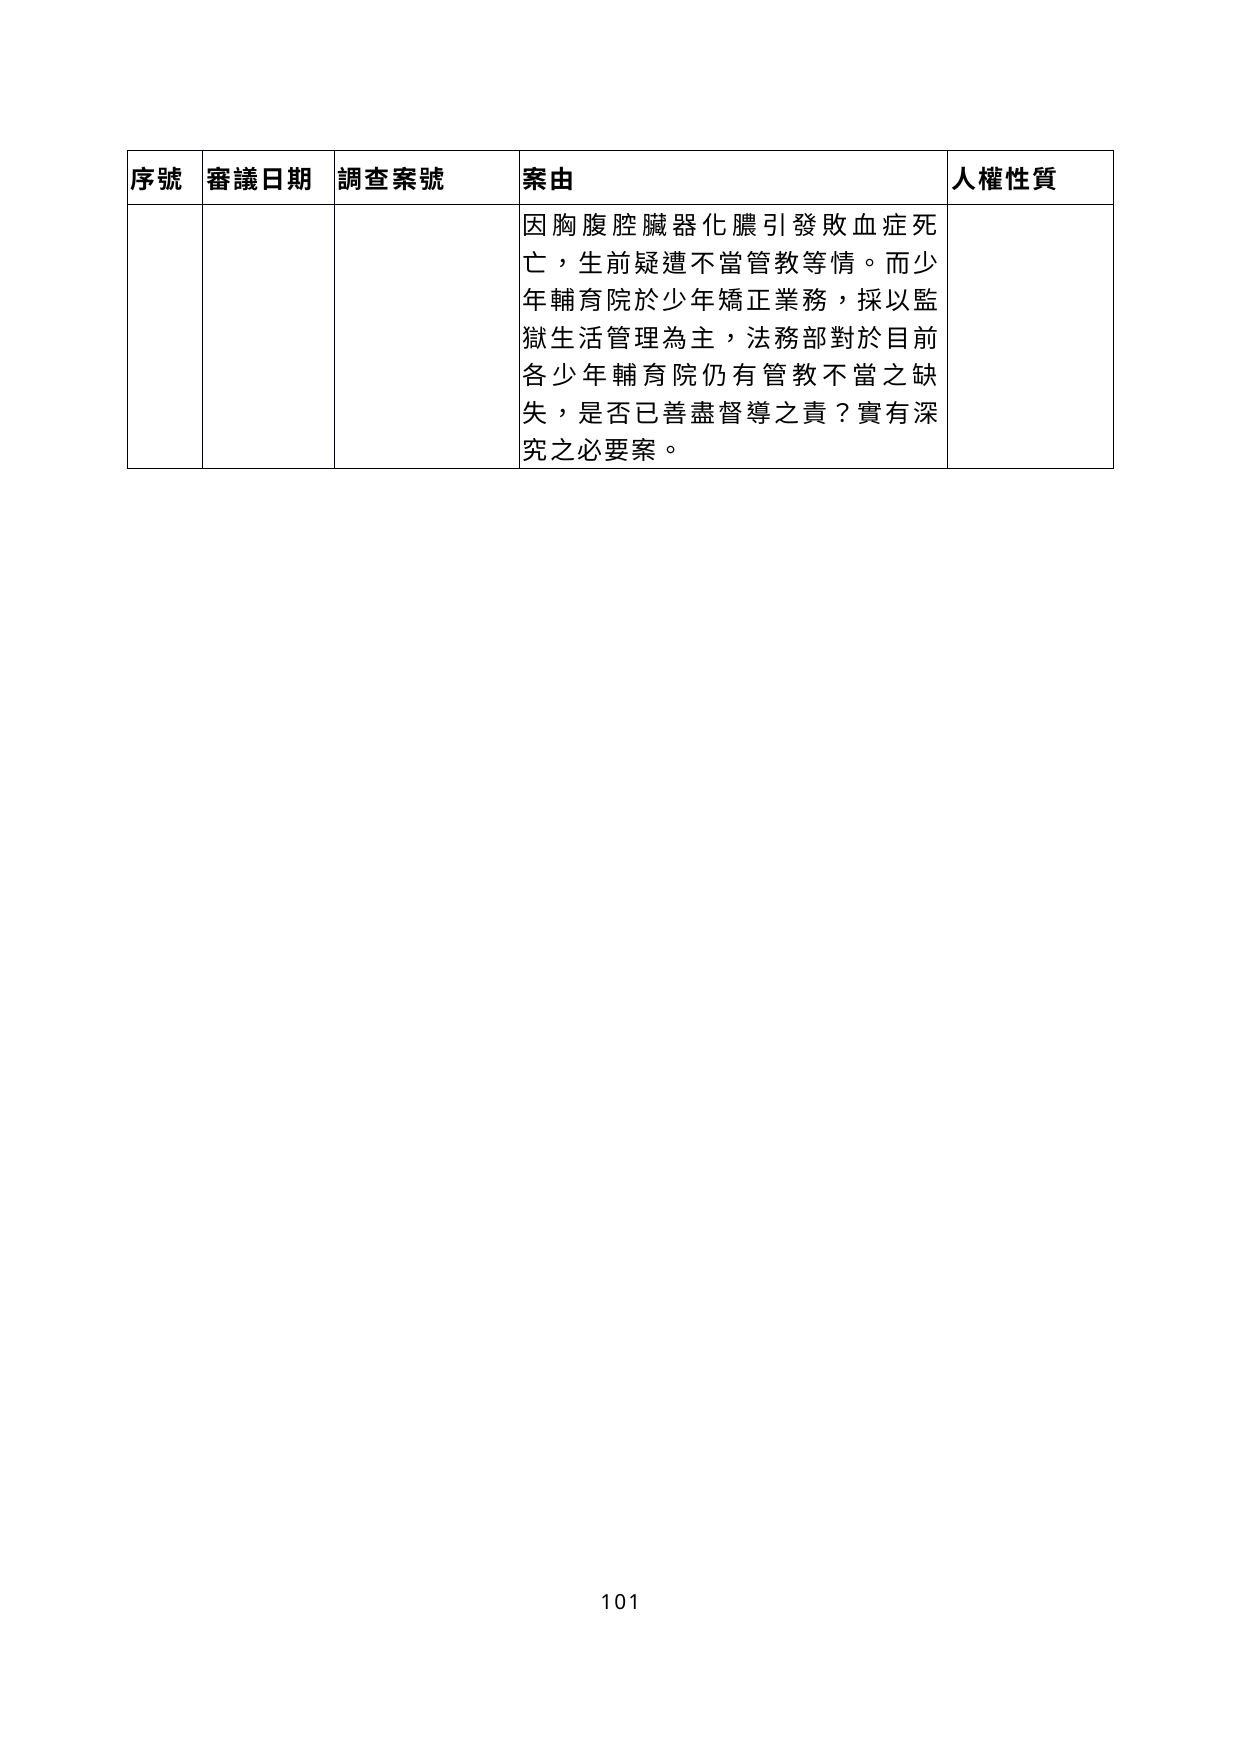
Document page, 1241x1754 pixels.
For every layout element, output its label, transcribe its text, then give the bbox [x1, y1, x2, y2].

table_cell [128, 205, 202, 468]
table_header 審議日期 [203, 151, 334, 204]
table_cell [203, 205, 334, 468]
table_header 序號 [128, 151, 202, 204]
table_header 人權性質 [948, 151, 1113, 204]
table_cell [335, 205, 519, 468]
table_cell [948, 205, 1113, 468]
table_cell 因胸腹腔臟器化膿引發敗血症死亡，生前疑遭不當管教等情。而少年輔育院於少年矯正業務，採以監獄生活管理為主，法務部對於目前各少年輔育院仍有管教不當之缺失，是否已善盡督導之責？實有深究之必要案。 [520, 205, 947, 468]
table_header 調查案號 [335, 151, 519, 204]
table_header 案由 [520, 151, 947, 204]
